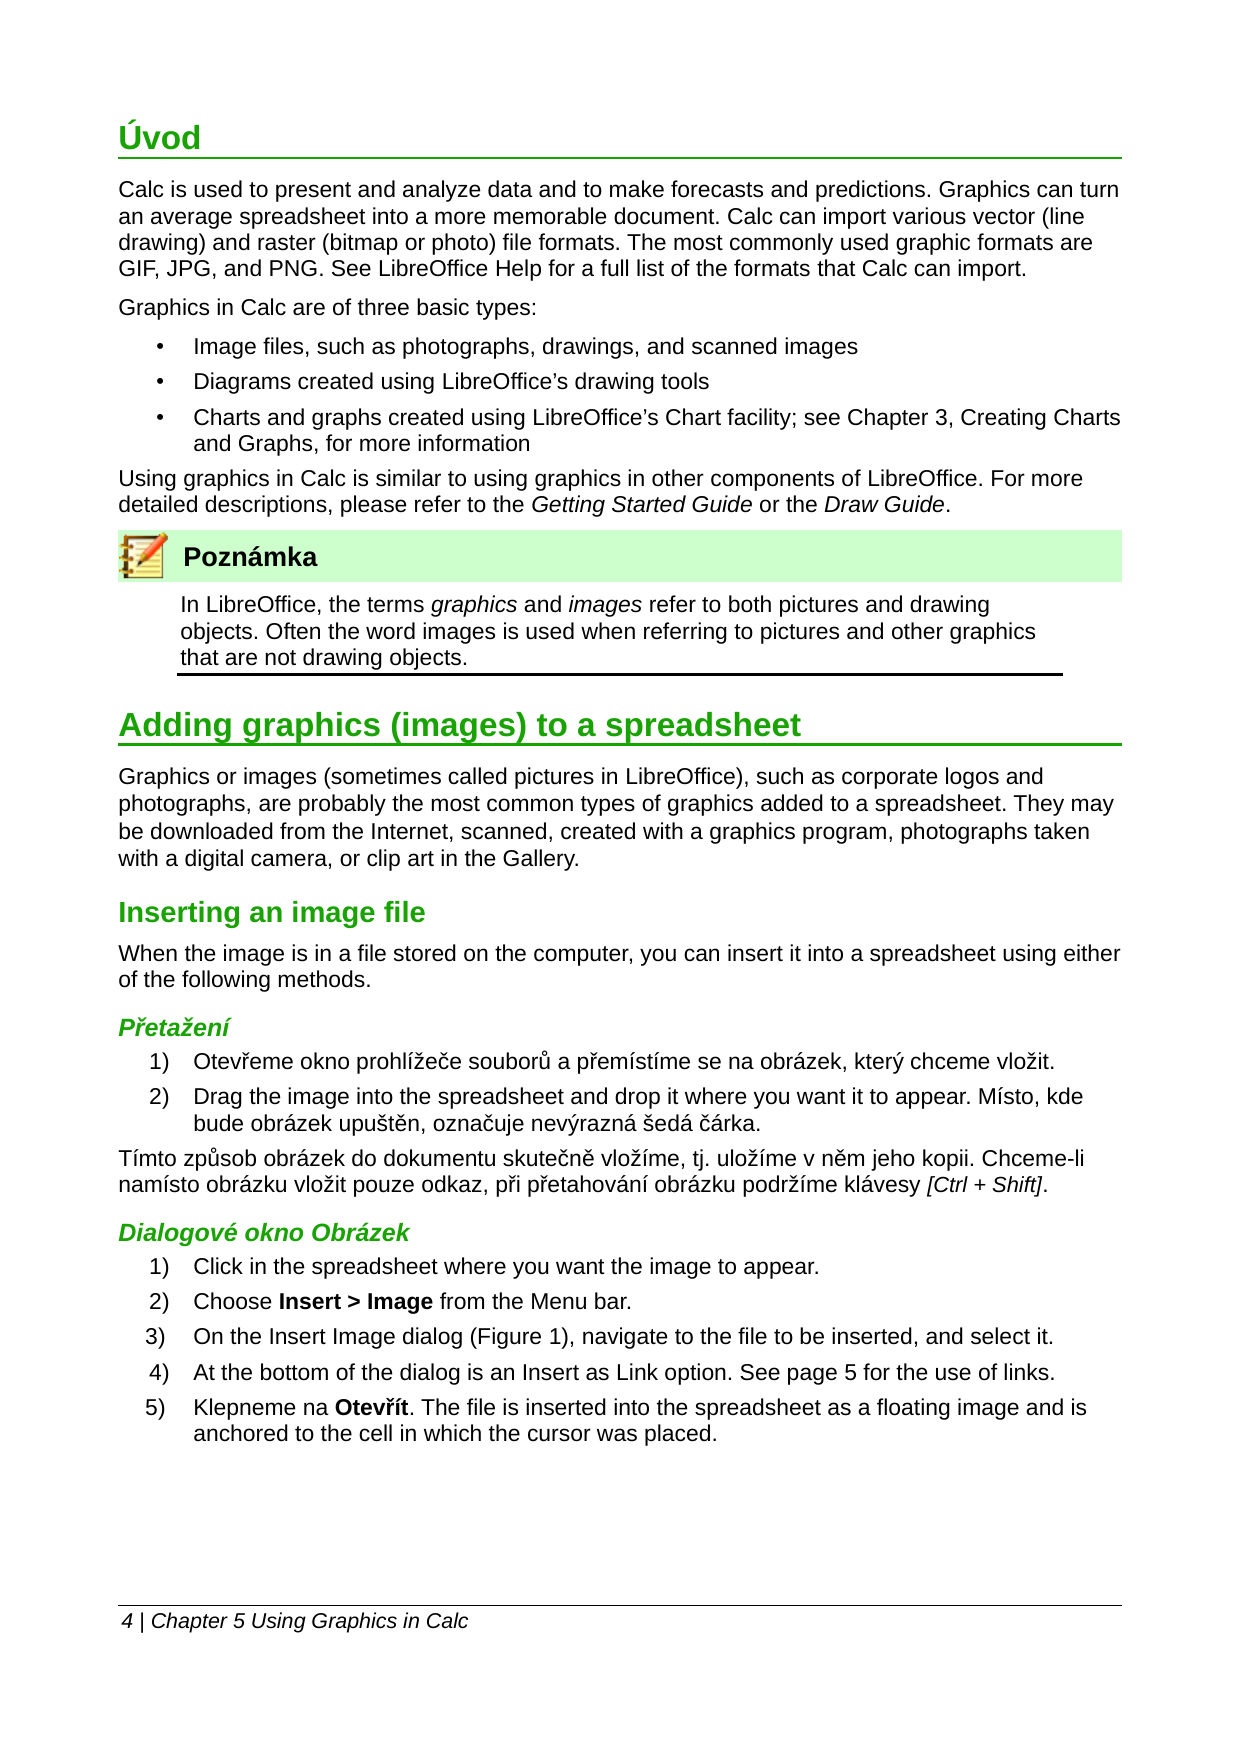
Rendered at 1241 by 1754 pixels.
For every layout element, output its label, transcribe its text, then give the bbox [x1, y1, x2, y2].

subtitle Adding graphics (images) to a spreadsheet [118, 705, 1122, 743]
list At the bottom of the dialog is an Insert as Link option. See page 5 for the use of links. [169, 1358, 1122, 1385]
subtitle Inserting an image file [118, 895, 1122, 928]
text Calc is used to present and analyze data and to make forecasts and predictions. Graphics can turn an average spreadsheet into a more memorable document. Calc can import various vector (line drawing) and raster (bitmap or photo) file formats. The most commonly used graphic formats are GIF, JPG, and PNG. See LibreOffice Help for a full list of the formats that Calc can import. [118, 176, 1122, 282]
list Otevřeme okno prohlížeče souborů a přemístíme se na obrázek, který chceme vložit. [169, 1048, 1122, 1074]
list Klepneme na Otevřít. The file is inserted into the spreadsheet as a floating image and is anchored to the cell in which the cursor was placed. [165, 1394, 1122, 1446]
text Using graphics in Calc is similar to using graphics in other components of LibreOffice. For more detailed descriptions, please refer to the Getting Started Guide or the Draw Guide. [118, 465, 1122, 518]
list Choose Insert > Image from the Menu bar. [169, 1288, 1122, 1314]
subtitle Dialogové okno Obrázek [118, 1218, 1122, 1247]
picture [119, 531, 170, 582]
subtitle Přetažení [118, 1013, 1122, 1042]
list Graphics in Calc are of three basic types: [118, 294, 1122, 321]
subtitle Poznámka [118, 530, 1122, 582]
list Click in the spreadsheet where you want the image to appear. [169, 1253, 1122, 1279]
text Tímto způsob obrázek do dokumentu skutečně vložíme, tj. uložíme v něm jeho kopii. Chceme-li namísto obrázku vložit pouze odkaz, při přetahování obrázku podržíme klávesy [Ctrl + Shift]. [118, 1145, 1122, 1197]
list Drag the image into the spreadsheet and drop it where you want it to appear. Místo, kde bude obrázek upuštěn, označuje nevýrazná šedá čárka. [169, 1083, 1122, 1136]
list Diagrams created using LibreOffice’s drawing tools [156, 368, 1122, 395]
text When the image is in a file stored on the computer, you can insert it into a spreadsheet using either of the following methods. [118, 940, 1122, 993]
subtitle Úvod [118, 118, 1122, 157]
text Graphics or images (sometimes called pictures in LibreOffice), such as corporate logos and photographs, are probably the most common types of graphics added to a spreadsheet. They may be downloaded from the Internet, scanned, created with a graphics program, photographs taken with a digital camera, or clip art in the Gallery. [118, 763, 1122, 871]
text In LibreOffice, the terms graphics and images refer to both pictures and drawing objects. Often the word images is used when referring to pictures and other graphics that are not drawing objects. [177, 588, 1063, 673]
list Image files, such as photographs, drawings, and scanned images [156, 333, 1122, 359]
list Charts and graphs created using LibreOffice’s Chart facility; see Chapter 3, Creating Charts and Graphs, for more information [156, 403, 1122, 456]
list On the Insert Image dialog (Figure 1), navigate to the file to be inserted, and select it. [165, 1323, 1122, 1349]
